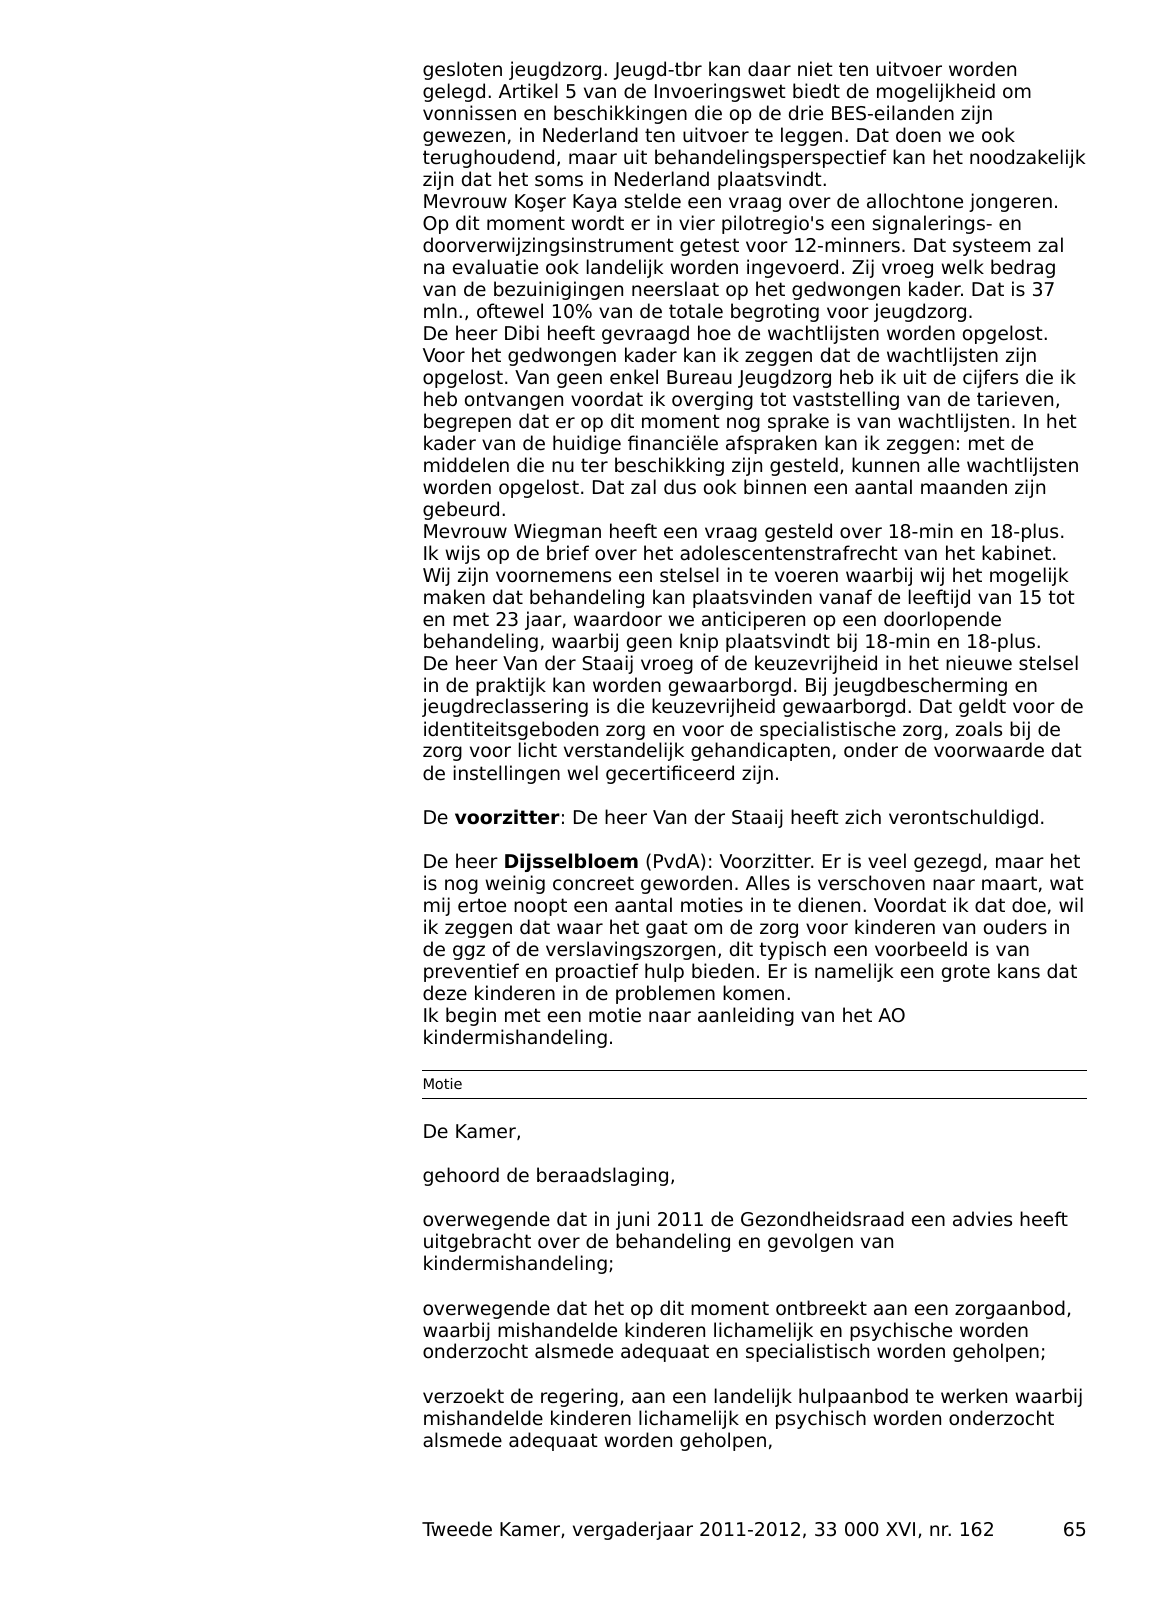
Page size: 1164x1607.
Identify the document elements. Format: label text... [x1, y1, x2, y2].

text gehoord de beraadslaging, [422, 1165, 1087, 1187]
table_header Motie [422, 1071, 1087, 1098]
text De voorzitter: De heer Van der Staaij heeft zich verontschuldigd. [422, 807, 1087, 828]
text verzoekt de regering, aan een landelijk hulpaanbod te werken waarbij mishandelde kinderen lichamelijk en psychisch worden onderzocht alsmede adequaat worden geholpen, [422, 1386, 1087, 1452]
text Mevrouw Wiegman heeft een vraag gesteld over 18-min en 18-plus. Ik wijs op de brief over het adolescentenstrafrecht van het kabinet. Wij zijn voornemens een stelsel in te voeren waarbij wij het mogelijk maken dat behandeling kan plaatsvinden vanaf de leeftijd van 15 tot en met 23 jaar, waardoor we anticiperen op een doorlopende behandeling, waarbij geen knip plaatsvindt bij 18-min en 18-plus. [422, 521, 1087, 652]
text gesloten jeugdzorg. Jeugd-tbr kan daar niet ten uitvoer worden gelegd. Artikel 5 van de Invoeringswet biedt de mogelijkheid om vonnissen en beschikkingen die op de drie BES-eilanden zijn gewezen, in Nederland ten uitvoer te leggen. Dat doen we ook terughoudend, maar uit behandelingsperspectief kan het noodzakelijk zijn dat het soms in Nederland plaatsvindt. [422, 59, 1087, 191]
text De Kamer, [422, 1121, 1087, 1143]
text Ik begin met een motie naar aanleiding van het AO kindermishandeling. [422, 1004, 1087, 1048]
text Mevrouw Koşer Kaya stelde een vraag over de allochtone jongeren. Op dit moment wordt er in vier pilotregio's een signalerings- en doorverwijzingsinstrument getest voor 12-minners. Dat systeem zal na evaluatie ook landelijk worden ingevoerd. Zij vroeg welk bedrag van de bezuinigingen neerslaat op het gedwongen kader. Dat is 37 mln., oftewel 10% van de totale begroting voor jeugdzorg. [422, 191, 1087, 323]
text De heer Dibi heeft gevraagd hoe de wachtlijsten worden opgelost. Voor het gedwongen kader kan ik zeggen dat de wachtlijsten zijn opgelost. Van geen enkel Bureau Jeugdzorg heb ik uit de cijfers die ik heb ontvangen voordat ik overging tot vaststelling van de tarieven, begrepen dat er op dit moment nog sprake is van wachtlijsten. In het kader van de huidige financiële afspraken kan ik zeggen: met de middelen die nu ter beschikking zijn gesteld, kunnen alle wachtlijsten worden opgelost. Dat zal dus ook binnen een aantal maanden zijn gebeurd. [422, 323, 1087, 521]
text overwegende dat het op dit moment ontbreekt aan een zorgaanbod, waarbij mishandelde kinderen lichamelijk en psychische worden onderzocht alsmede adequaat en specialistisch worden geholpen; [422, 1297, 1087, 1363]
text overwegende dat in juni 2011 de Gezondheidsraad een advies heeft uitgebracht over de behandeling en gevolgen van kindermishandeling; [422, 1209, 1087, 1275]
text De heer Van der Staaij vroeg of de keuzevrijheid in het nieuwe stelsel in de praktijk kan worden gewaarborgd. Bij jeugdbescherming en jeugdreclassering is die keuzevrijheid gewaarborgd. Dat geldt voor de identiteitsgeboden zorg en voor de specialistische zorg, zoals bij de zorg voor licht verstandelijk gehandicapten, onder de voorwaarde dat de instellingen wel gecertificeerd zijn. [422, 652, 1087, 784]
text De heer Dijsselbloem (PvdA): Voorzitter. Er is veel gezegd, maar het is nog weinig concreet geworden. Alles is verschoven naar maart, wat mij ertoe noopt een aantal moties in te dienen. Voordat ik dat doe, wil ik zeggen dat waar het gaat om de zorg voor kinderen van ouders in de ggz of de verslavingszorgen, dit typisch een voorbeeld is van preventief en proactief hulp bieden. Er is namelijk een grote kans dat deze kinderen in de problemen komen. [422, 851, 1087, 1004]
